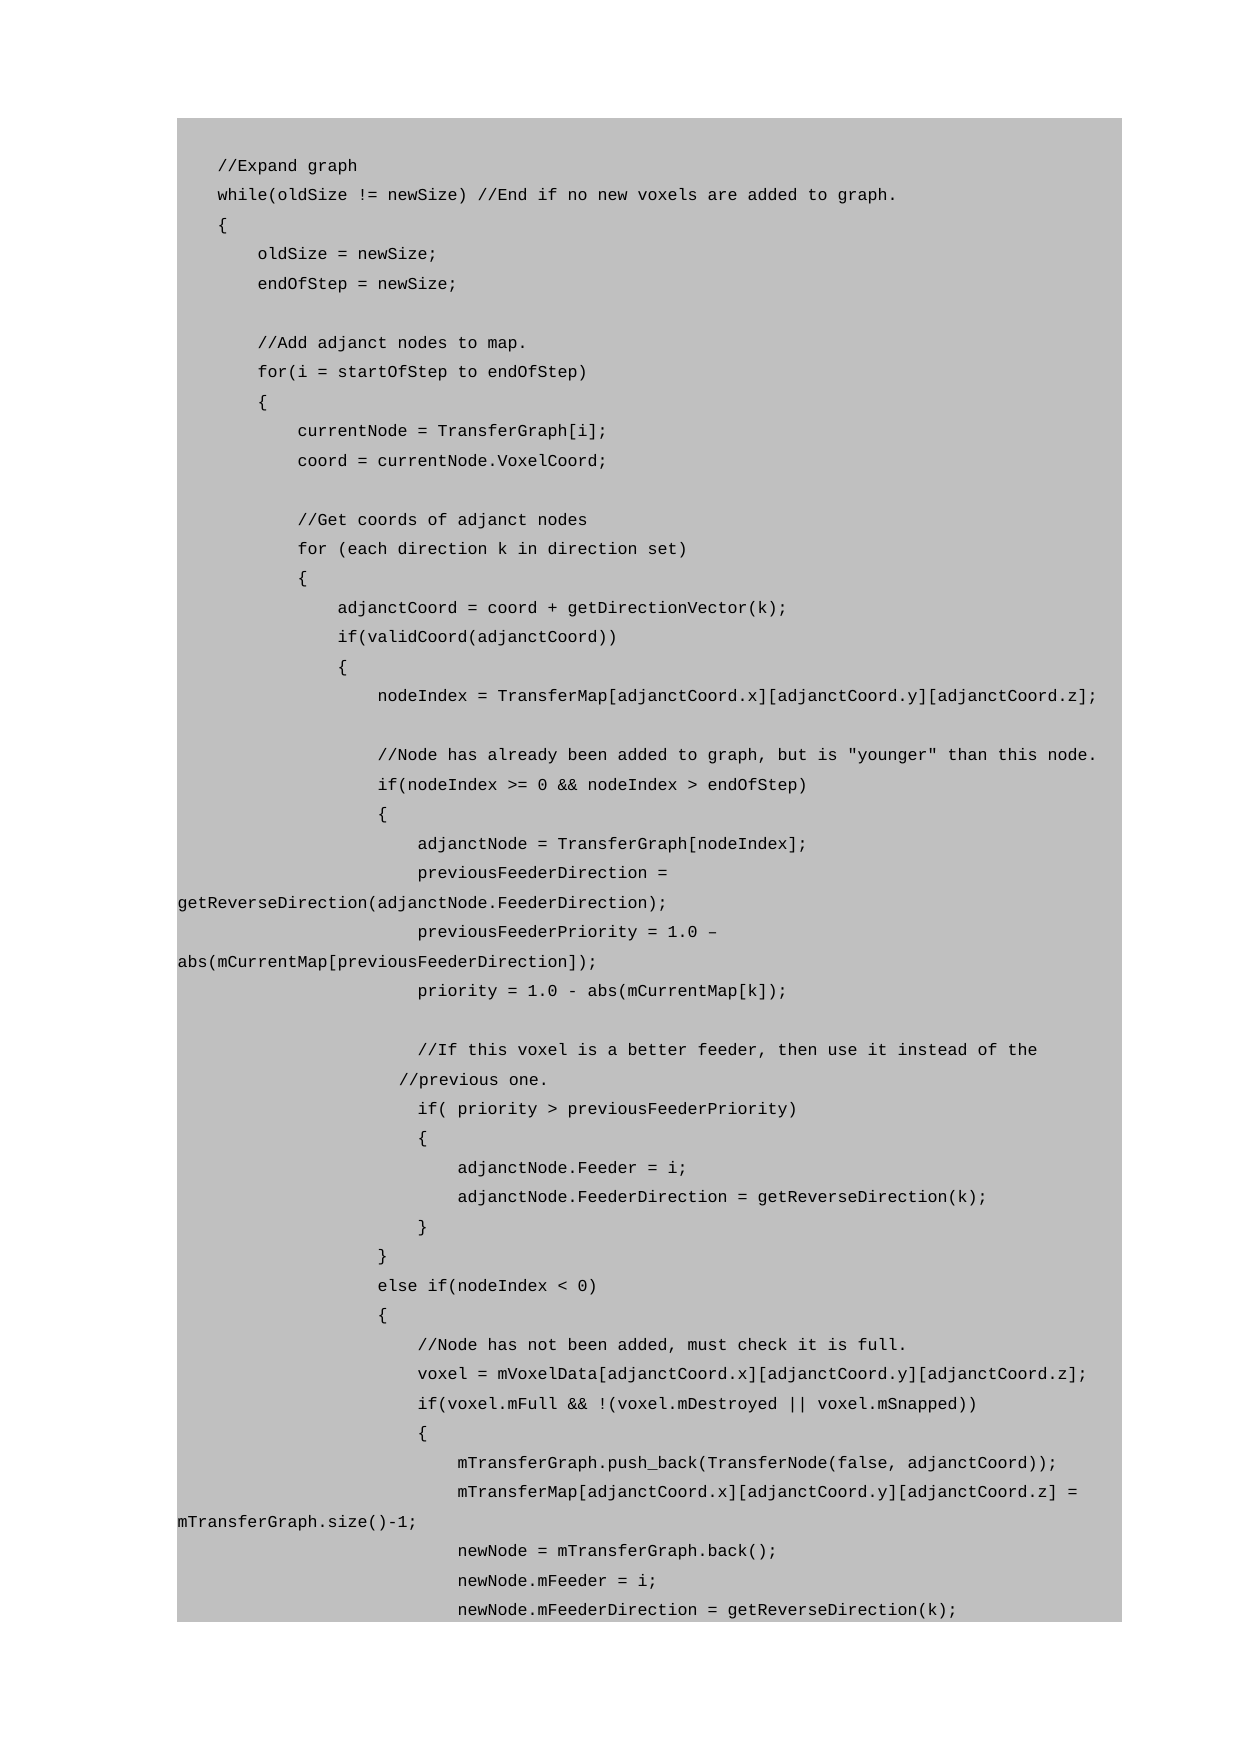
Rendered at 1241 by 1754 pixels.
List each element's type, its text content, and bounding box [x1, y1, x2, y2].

text //If this voxel is a better feeder, then use it instead of the //previous one. [177, 1032, 1122, 1091]
text { [177, 383, 1122, 413]
text while(oldSize != newSize) //End if no new voxels are added to graph. [177, 177, 1122, 207]
text //Add adjanct nodes to map. [177, 324, 1122, 354]
text oldSize = newSize; [177, 236, 1122, 266]
text } [177, 1238, 1122, 1268]
text mTransferGraph.push_back(TransferNode(false, adjanctCoord)); [177, 1445, 1122, 1474]
text { [177, 560, 1122, 590]
text if(nodeIndex >= 0 && nodeIndex > endOfStep) [177, 767, 1122, 796]
text previousFeederPriority = 1.0 – abs(mCurrentMap[previousFeederDirection]); [177, 914, 1122, 973]
text //Node has not been added, must check it is full. [177, 1327, 1122, 1356]
text previousFeederDirection = getReverseDirection(adjanctNode.FeederDirection); [177, 855, 1122, 914]
text currentNode = TransferGraph[i]; [177, 413, 1122, 442]
text newNode.mFeeder = i; [177, 1563, 1122, 1592]
text nodeIndex = TransferMap[adjanctCoord.x][adjanctCoord.y][adjanctCoord.z]; [177, 678, 1122, 708]
text voxel = mVoxelData[adjanctCoord.x][adjanctCoord.y][adjanctCoord.z]; [177, 1356, 1122, 1386]
text adjanctNode.Feeder = i; [177, 1150, 1122, 1179]
text adjanctCoord = coord + getDirectionVector(k); [177, 590, 1122, 619]
text else if(nodeIndex < 0) [177, 1268, 1122, 1297]
text adjanctNode.FeederDirection = getReverseDirection(k); [177, 1179, 1122, 1209]
text { [177, 796, 1122, 826]
text priority = 1.0 - abs(mCurrentMap[k]); [177, 973, 1122, 1002]
text for(i = startOfStep to endOfStep) [177, 354, 1122, 383]
text { [177, 1415, 1122, 1445]
text mTransferMap[adjanctCoord.x][adjanctCoord.y][adjanctCoord.z] = mTransferGraph.size()-1; [177, 1474, 1122, 1533]
text { [177, 1120, 1122, 1150]
text endOfStep = newSize; [177, 266, 1122, 295]
text //Get coords of adjanct nodes [177, 501, 1122, 531]
text //Expand graph [177, 148, 1122, 177]
text if(validCoord(adjanctCoord)) [177, 619, 1122, 649]
text newNode.mFeederDirection = getReverseDirection(k); [177, 1592, 1122, 1622]
text coord = currentNode.VoxelCoord; [177, 442, 1122, 472]
text } [177, 1209, 1122, 1238]
text for (each direction k in direction set) [177, 531, 1122, 560]
text //Node has already been added to graph, but is "younger" than this node. [177, 737, 1122, 767]
text { [177, 649, 1122, 678]
text if( priority > previousFeederPriority) [177, 1091, 1122, 1120]
text { [177, 207, 1122, 236]
text { [177, 1297, 1122, 1327]
text if(voxel.mFull && !(voxel.mDestroyed || voxel.mSnapped)) [177, 1386, 1122, 1415]
text newNode = mTransferGraph.back(); [177, 1533, 1122, 1563]
text adjanctNode = TransferGraph[nodeIndex]; [177, 826, 1122, 855]
